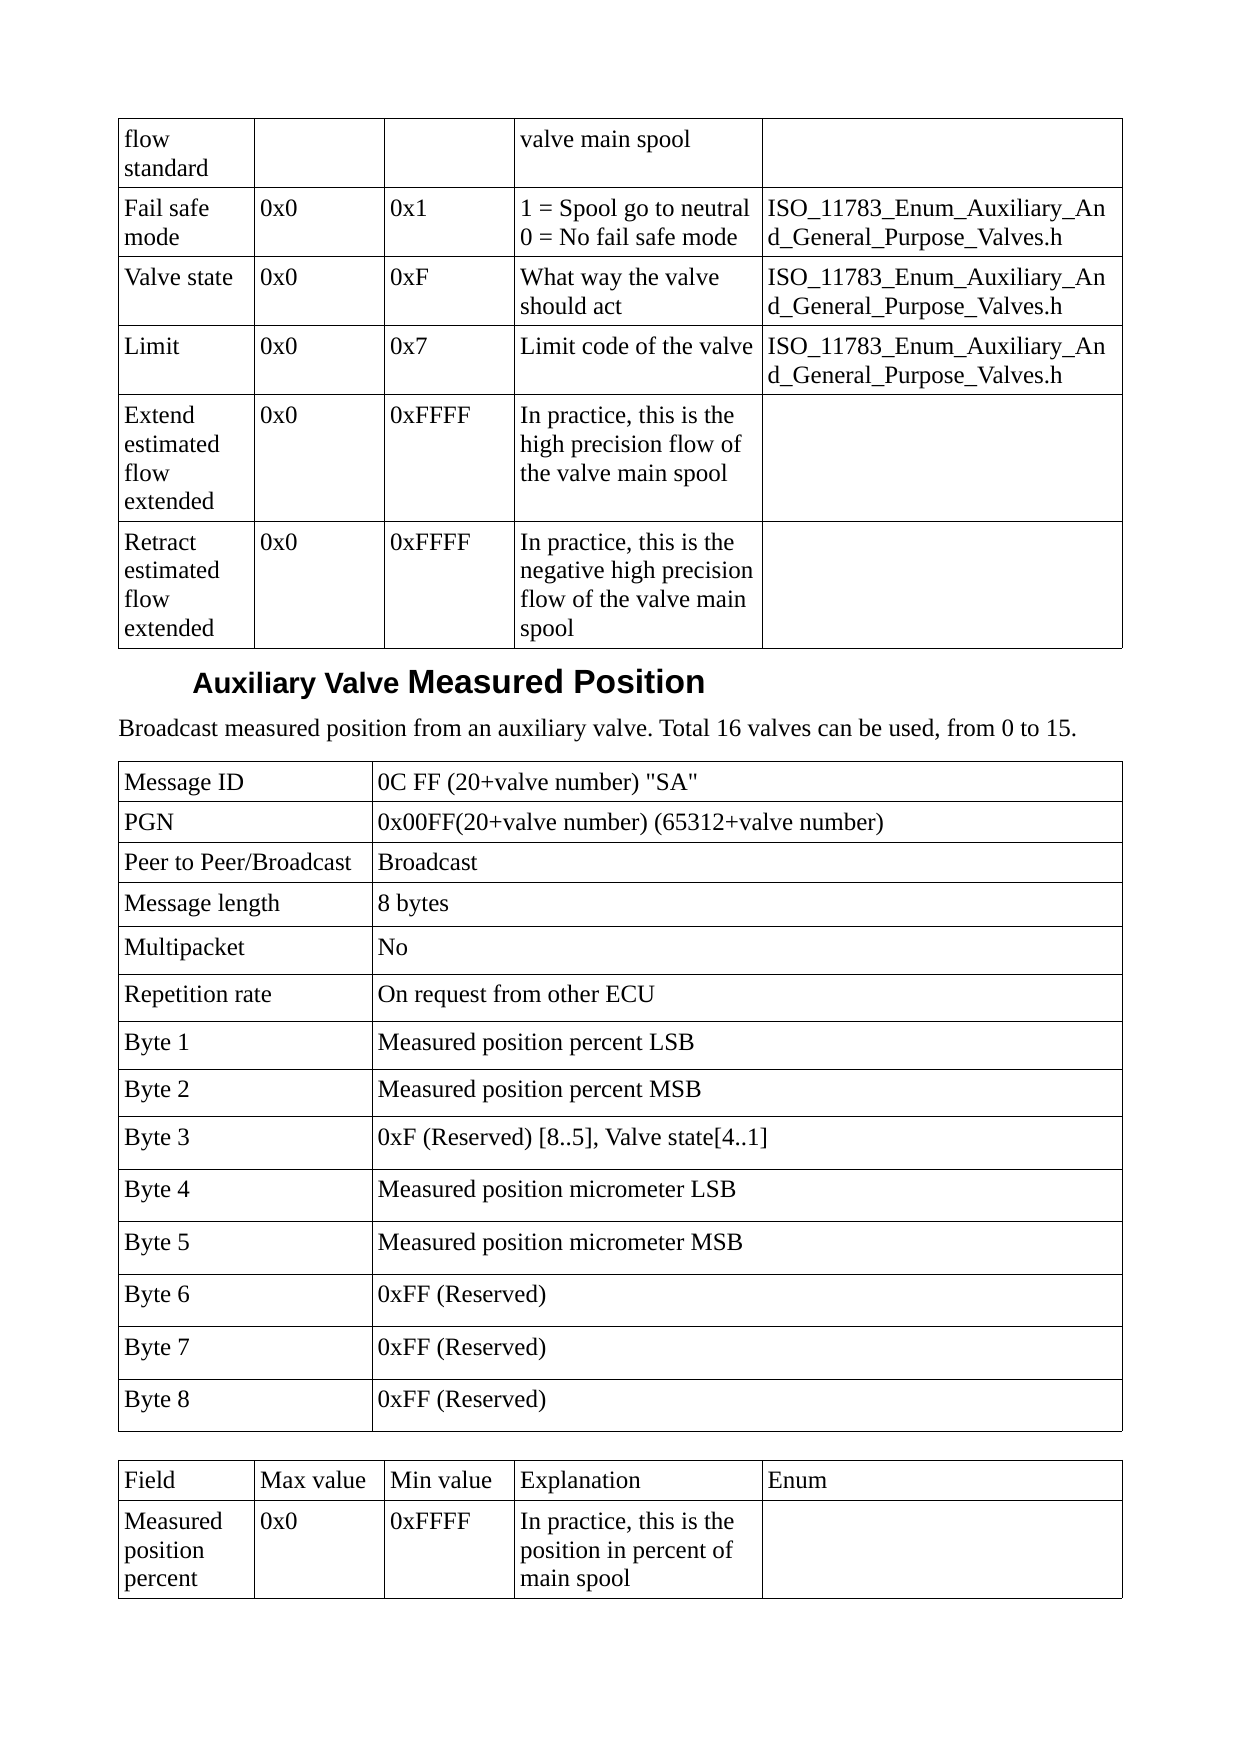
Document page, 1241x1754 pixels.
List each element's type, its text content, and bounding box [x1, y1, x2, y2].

table_cell 0xFF (Reserved) [373, 1380, 1122, 1431]
table_cell Extend estimated flow extended [119, 395, 254, 521]
table_cell Broadcast [373, 843, 1122, 882]
table_cell Limit code of the valve [515, 326, 762, 394]
table_cell 0xFFFF [385, 522, 514, 647]
table_cell Repetition rate [119, 975, 372, 1021]
table_header Min value [385, 1461, 514, 1500]
table_cell Measured position percent MSB [373, 1070, 1122, 1116]
table_cell Byte 2 [119, 1070, 372, 1116]
table_header Max value [255, 1461, 384, 1500]
table_cell 0x0 [255, 257, 384, 325]
table_cell What way the valve should act [515, 257, 762, 325]
text Broadcast measured position from an auxiliary valve. Total 16 valves can be used, from 0 to 15. [118, 713, 1122, 742]
table_cell [763, 1501, 1122, 1598]
table_cell No [373, 927, 1122, 973]
table_cell On request from other ECU [373, 975, 1122, 1021]
table_cell In practice, this is the position in percent of main spool [515, 1501, 762, 1598]
table_cell 0xFFFF [385, 395, 514, 521]
table_cell flow standard [119, 119, 254, 187]
table_cell Byte 7 [119, 1327, 372, 1378]
table_header Field [119, 1461, 254, 1500]
table_cell 0xF [385, 257, 514, 325]
table_cell PGN [119, 802, 372, 842]
table_header Message ID [119, 762, 372, 801]
table_cell 8 bytes [373, 883, 1122, 926]
table_cell In practice, this is the negative high precision flow of the valve main spool [515, 522, 762, 647]
table_cell 0x0 [255, 1501, 384, 1598]
table_cell Peer to Peer/Broadcast [119, 843, 372, 882]
table_header 0C FF (20+valve number) "SA" [373, 762, 1122, 801]
table_cell Measured position percent [119, 1501, 254, 1598]
table_cell Retract estimated flow extended [119, 522, 254, 647]
table_cell 0x0 [255, 395, 384, 521]
table_cell Byte 5 [119, 1222, 372, 1273]
table_cell Message length [119, 883, 372, 926]
table_cell Measured position percent LSB [373, 1022, 1122, 1068]
table_cell 0x0 [255, 326, 384, 394]
table_cell 0x7 [385, 326, 514, 394]
table_cell Byte 3 [119, 1117, 372, 1168]
table_header Enum [763, 1461, 1122, 1500]
table_cell [763, 119, 1122, 187]
table_cell Multipacket [119, 927, 372, 973]
table_cell Byte 6 [119, 1275, 372, 1326]
table_cell [385, 119, 514, 187]
table_cell Byte 8 [119, 1380, 372, 1431]
table_cell 0xFF (Reserved) [373, 1275, 1122, 1326]
table_cell In practice, this is the high precision flow of the valve main spool [515, 395, 762, 521]
subtitle Auxiliary Valve Measured Position [118, 662, 1122, 701]
table_cell [763, 395, 1122, 521]
table_cell Limit [119, 326, 254, 394]
table_cell ISO_11783_Enum_Auxiliary_And_General_Purpose_Valves.h [763, 257, 1122, 325]
table_cell 0x0 [255, 522, 384, 647]
table_cell ISO_11783_Enum_Auxiliary_And_General_Purpose_Valves.h [763, 326, 1122, 394]
table_cell 0xFFFF [385, 1501, 514, 1598]
table_cell Measured position micrometer MSB [373, 1222, 1122, 1273]
table_cell valve main spool [515, 119, 762, 187]
table_cell 0x00FF(20+valve number) (65312+valve number) [373, 802, 1122, 842]
table_cell 0xF (Reserved) [8..5], Valve state[4..1] [373, 1117, 1122, 1168]
table_cell 0x0 [255, 188, 384, 256]
table_cell [255, 119, 384, 187]
table_cell ISO_11783_Enum_Auxiliary_And_General_Purpose_Valves.h [763, 188, 1122, 256]
table_cell 1 = Spool go to neutral 0 = No fail safe mode [515, 188, 762, 256]
table_cell Valve state [119, 257, 254, 325]
table_cell Measured position micrometer LSB [373, 1170, 1122, 1221]
table_cell Byte 4 [119, 1170, 372, 1221]
table_cell [763, 522, 1122, 647]
table_cell 0x1 [385, 188, 514, 256]
table_cell 0xFF (Reserved) [373, 1327, 1122, 1378]
table_cell Fail safe mode [119, 188, 254, 256]
table_cell Byte 1 [119, 1022, 372, 1068]
table_header Explanation [515, 1461, 762, 1500]
